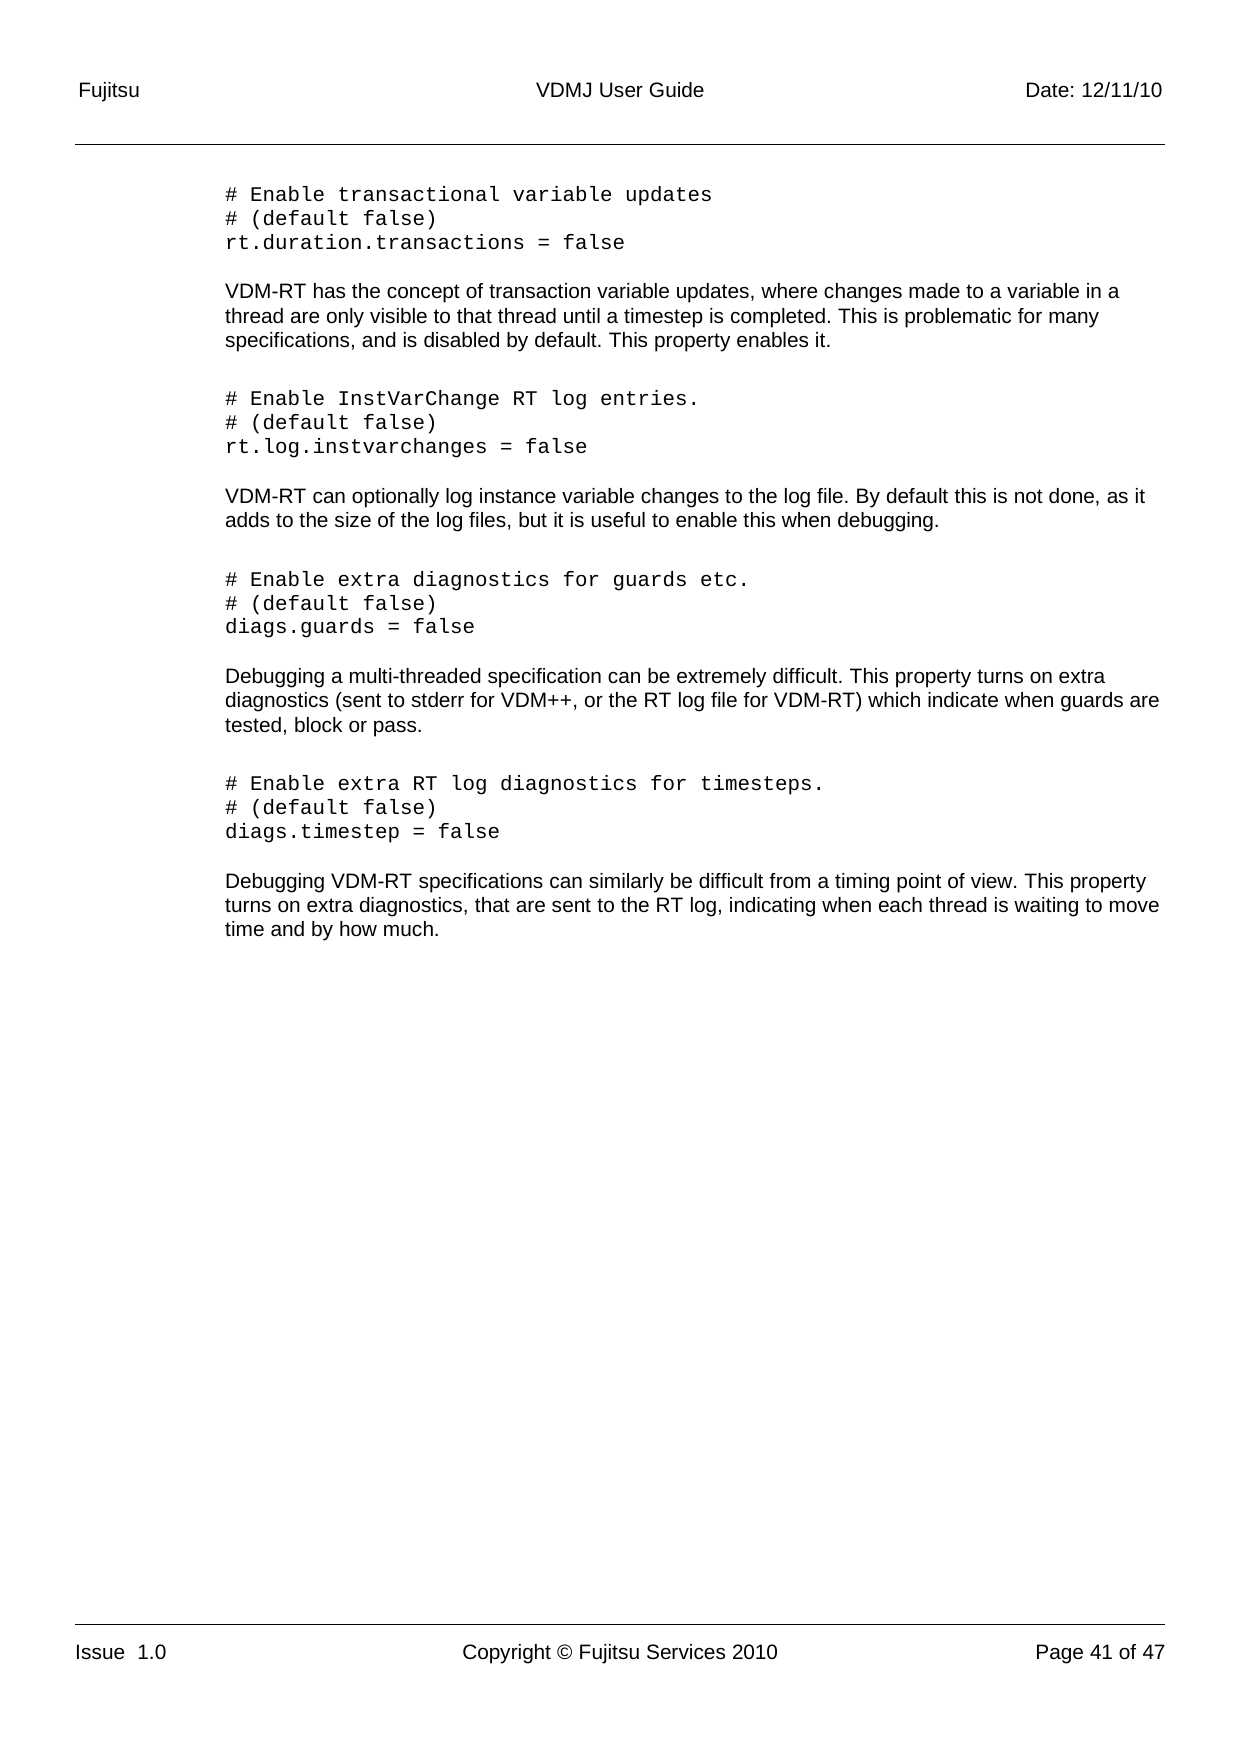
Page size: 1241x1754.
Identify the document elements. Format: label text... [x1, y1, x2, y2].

text Debugging a multi-threaded specification can be extremely difficult. This property turns on extra diagnostics (sent to stderr for VDM++, or the RT log file for VDM-RT) which indicate when guards are tested, block or pass. [225, 664, 1165, 737]
text rt.duration.transactions = false [225, 232, 1165, 256]
text VDM-RT can optionally log instance variable changes to the log file. By default this is not done, as it adds to the size of the log files, but it is useful to enable this when debugging. [225, 484, 1165, 532]
text # Enable extra RT log diagnostics for timesteps. [225, 773, 1165, 797]
text Debugging VDM-RT specifications can similarly be difficult from a timing point of view. This property turns on extra diagnostics, that are sent to the RT log, indicating when each thread is waiting to move time and by how much. [225, 869, 1165, 941]
text diags.timestep = false [225, 821, 1165, 845]
text VDM-RT has the concept of transaction variable updates, where changes made to a variable in a thread are only visible to that thread until a timestep is completed. This is problematic for many specifications, and is disabled by default. This property enables it. [225, 279, 1165, 352]
text rt.log.instvarchanges = false [225, 436, 1165, 460]
text # (default false) [225, 592, 1165, 616]
text # (default false) [225, 208, 1165, 232]
text # Enable extra diagnostics for guards etc. [225, 568, 1165, 592]
text # Enable transactional variable updates [225, 184, 1165, 208]
text diags.guards = false [225, 616, 1165, 640]
text # (default false) [225, 412, 1165, 436]
text # Enable InstVarChange RT log entries. [225, 388, 1165, 412]
text # (default false) [225, 797, 1165, 821]
